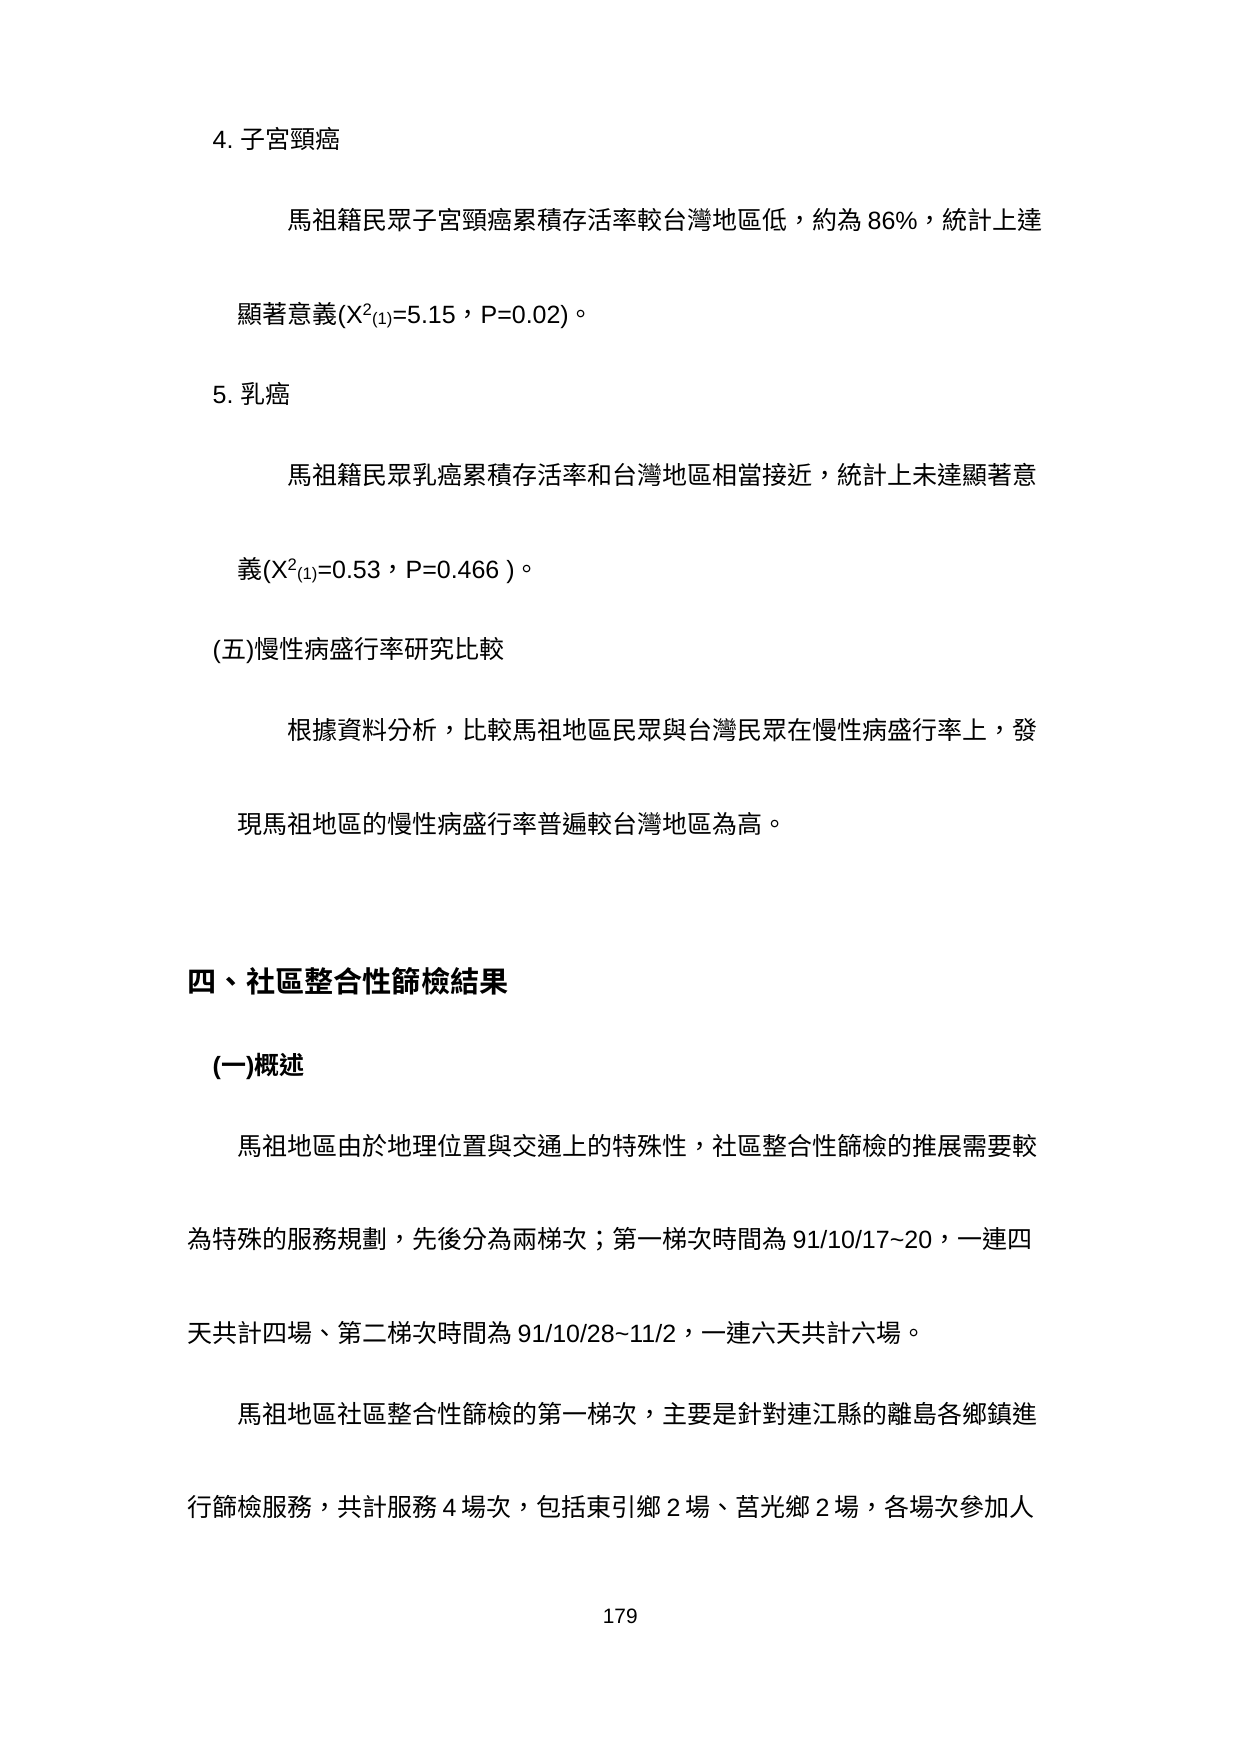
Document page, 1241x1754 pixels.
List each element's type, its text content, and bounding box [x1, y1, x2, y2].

text 馬祖地區由於地理位置與交通上的特殊性，社區整合性篩檢的推展需要較為特殊的服務規劃，先後分為兩梯次；第一梯次時間為91/10/17~20，一連四天共計四場、第二梯次時間為91/10/28~11/2，一連六天共計六場。 [187, 1102, 1053, 1352]
text 馬祖籍民眾乳癌累積存活率和台灣地區相當接近，統計上未達顯著意義(X2(1)=0.53，P=0.466 )。 [237, 432, 1053, 588]
text 5. 乳癌 [187, 351, 1053, 414]
text 4. 子宮頸癌 [187, 96, 1053, 159]
text (一)概述 [212, 1022, 1053, 1084]
text 馬祖籍民眾子宮頸癌累積存活率較台灣地區低，約為86%，統計上達顯著意義(X2(1)=5.15，P=0.02)。 [237, 177, 1053, 333]
text (五)慢性病盛行率研究比較 [212, 606, 1053, 669]
text 根據資料分析，比較馬祖地區民眾與台灣民眾在慢性病盛行率上，發現馬祖地區的慢性病盛行率普遍較台灣地區為高。 [237, 687, 1053, 843]
text 四、社區整合性篩檢結果 [187, 938, 1053, 1001]
text 馬祖地區社區整合性篩檢的第一梯次，主要是針對連江縣的離島各鄉鎮進行篩檢服務，共計服務4場次，包括東引鄉2場、莒光鄉2場，各場次參加人 [187, 1371, 1053, 1527]
